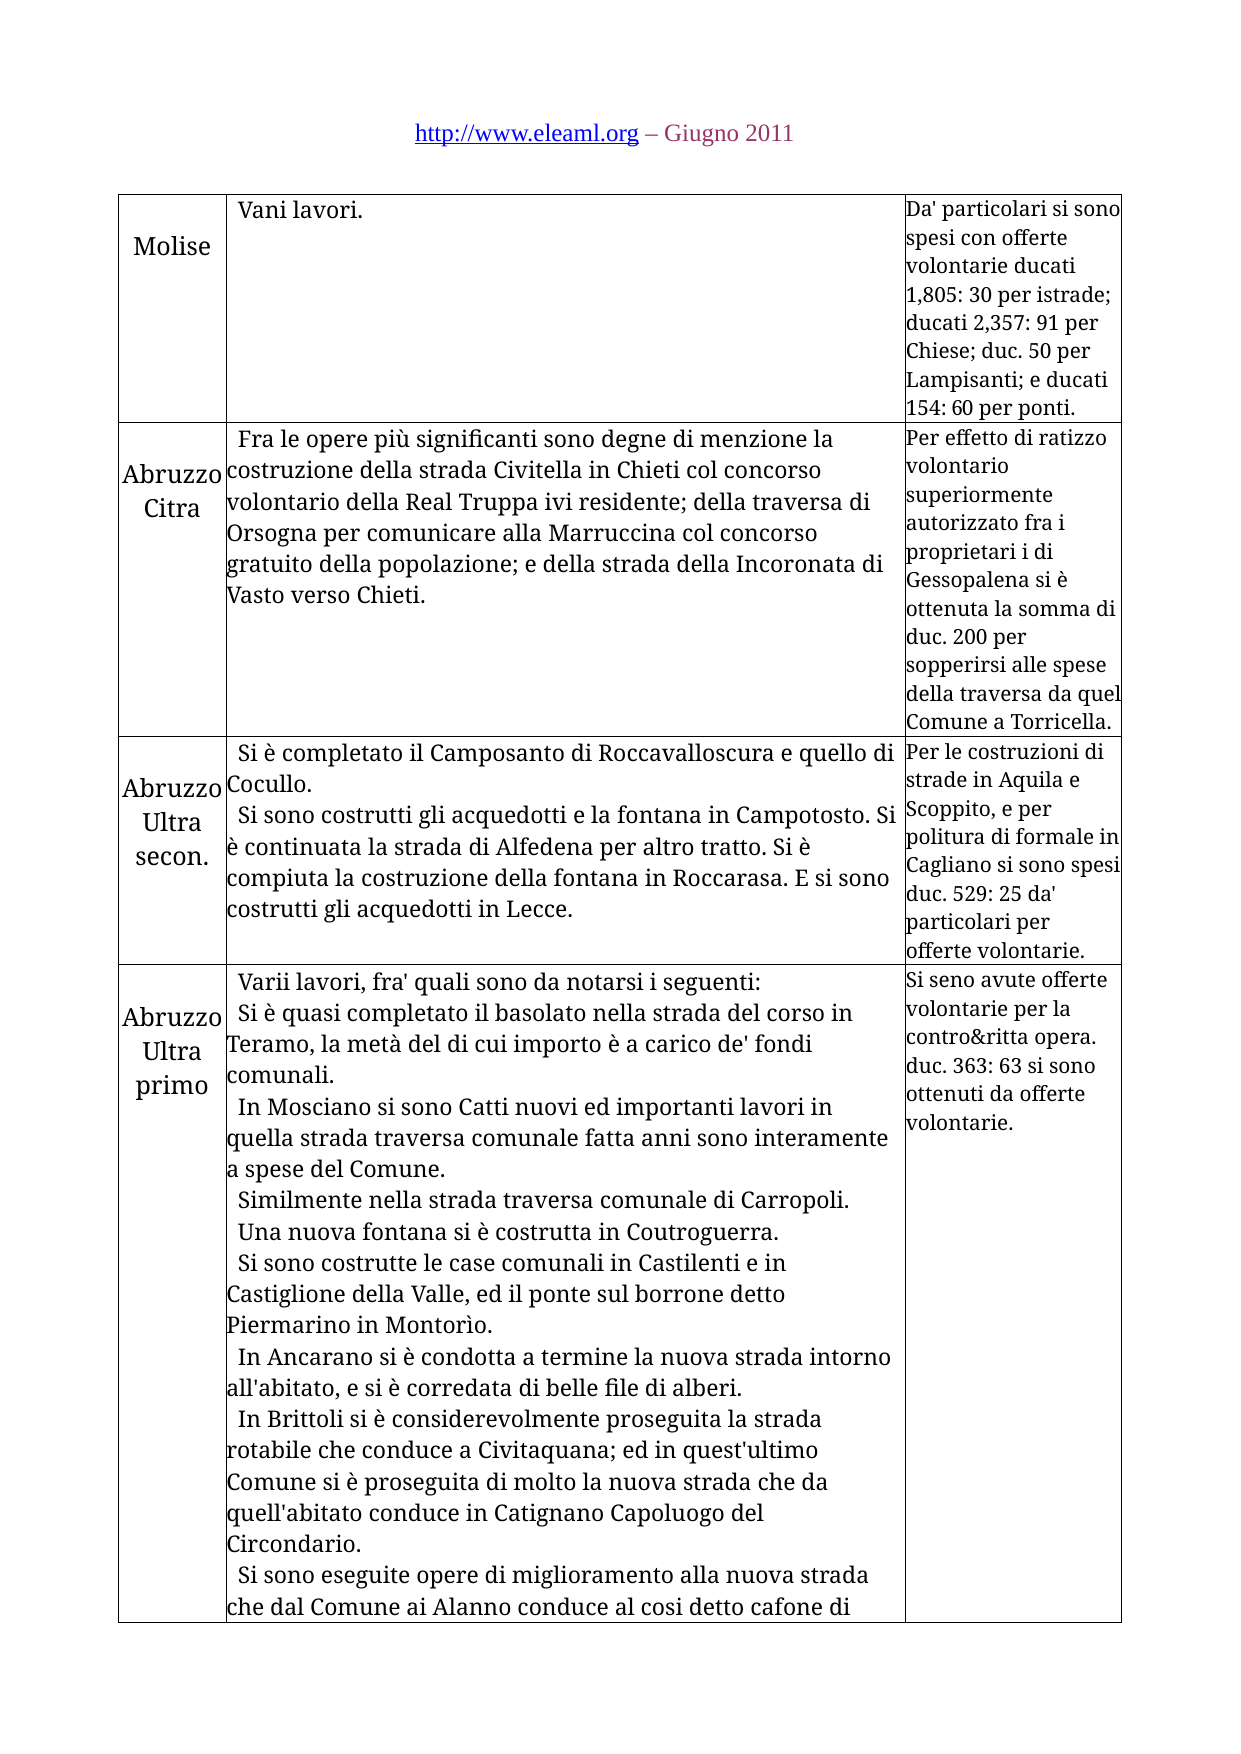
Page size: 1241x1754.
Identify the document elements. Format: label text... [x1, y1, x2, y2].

table_cell Abruzzo Citra [119, 423, 226, 736]
table_header Da' particolari si sono spesi con offerte volontarie ducati 1,805: 30 per istrade; ducati 2,357: 91 per Chiese; duc. 50 per Lampisanti; e ducati 154: 60 per ponti. [906, 195, 1121, 422]
table_cell Varii lavori, fra' quali sono da notarsi i seguenti: Si è quasi completato il basolato nella strada del corso in Teramo, la metà del di cui importo è a carico de' fondi comunali. In Mosciano si sono Catti nuovi ed importanti lavori in quella strada traversa comunale fatta anni sono interamente a spese del Comune. Similmente nella strada traversa comunale di Carropoli. Una nuova fontana si è costrutta in Coutroguerra. Si sono costrutte le case comunali in Castilenti e in Castiglione della Valle, ed il ponte sul borrone detto Piermarino in Montorìo. In Ancarano si è condotta a termine la nuova strada intorno all'abitato, e si è corredata di belle file di alberi. In Brittoli si è considerevolmente proseguita la strada rotabile che conduce a Civitaquana; ed in quest'ultimo Comune si è proseguita di molto la nuova strada che da quell'abitato conduce in Catignano Capoluogo del Circondario. Si sono eseguite opere di miglioramento alla nuova strada che dal Comune ai Alanno conduce al cosi detto cafone di [227, 965, 905, 1622]
table_cell Per le costruzioni di strade in Aquila e Scoppito, e per politura di formale in Cagliano si sono spesi duc. 529: 25 da' particolari per offerte volontarie. [906, 737, 1121, 964]
table_header Vani lavori. [227, 195, 905, 422]
table_cell Si seno avute offerte volontarie per la contro&ritta opera. duc. 363: 63 si sono ottenuti da offerte volontarie. [906, 965, 1121, 1622]
table_cell Fra le opere più significanti sono degne di menzione la costruzione della strada Civitella in Chieti col concorso volontario della Real Truppa ivi residente; della traversa di Orsogna per comunicare alla Marruccina col concorso gratuito della popolazione; e della strada della Incoronata di Vasto verso Chieti. [227, 423, 905, 736]
table_cell Per effetto di ratizzo volontario superiormente autorizzato fra i proprietari i di Gessopalena si è ottenuta la somma di duc. 200 per sopperirsi alle spese della traversa da quel Comune a Torricella. [906, 423, 1121, 736]
table_cell Abruzzo Ultra secon. [119, 737, 226, 964]
table_cell Si è completato il Camposanto di Roccavalloscura e quello di Cocullo. Si sono costrutti gli acquedotti e la fontana in Campotosto. Si è continuata la strada di Alfedena per altro tratto. Si è compiuta la costruzione della fontana in Roccarasa. E si sono costrutti gli acquedotti in Lecce. [227, 737, 905, 964]
table_cell Abruzzo Ultra primo [119, 965, 226, 1622]
table_header Molise [119, 195, 226, 422]
